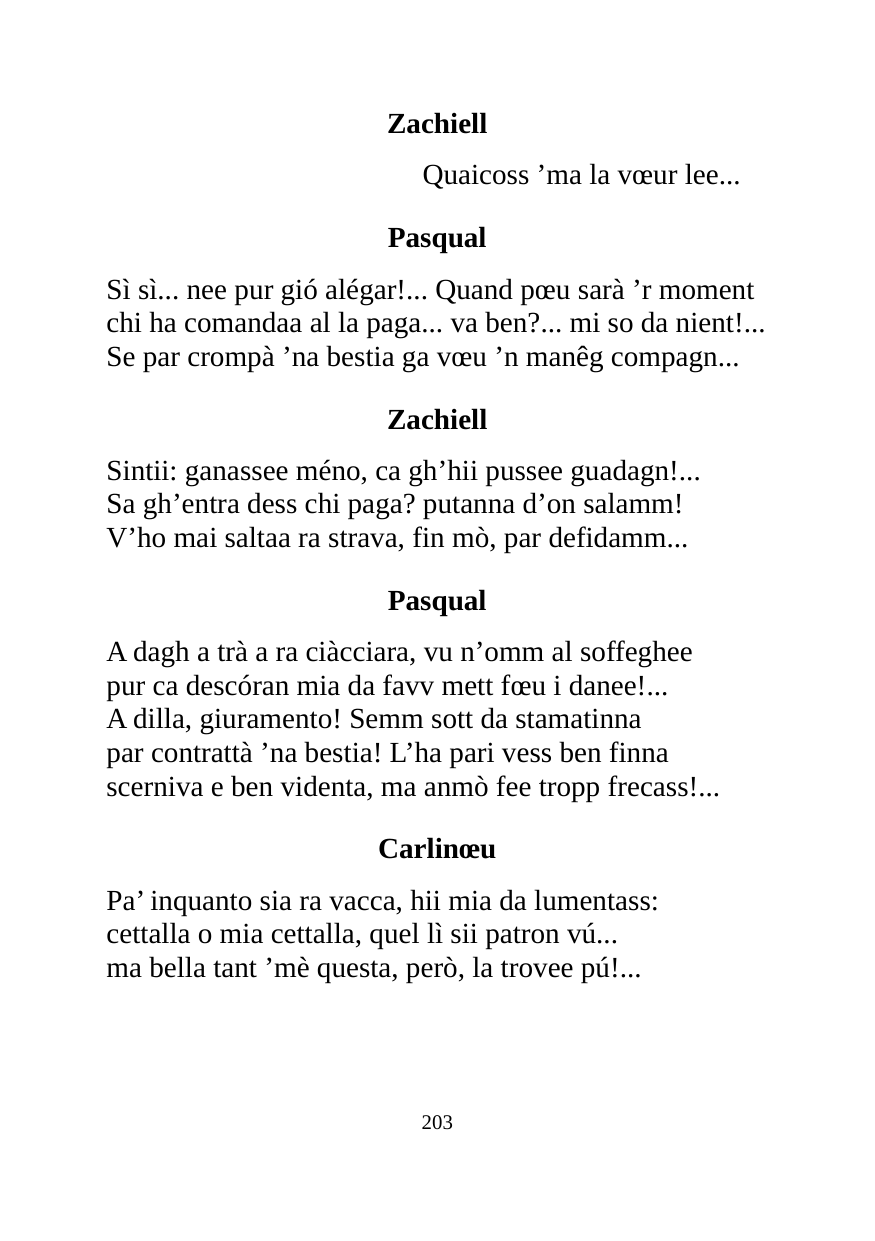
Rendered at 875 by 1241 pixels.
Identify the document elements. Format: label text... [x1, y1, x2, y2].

text Quaicoss ’ma la vœur lee... [106, 157, 768, 191]
text cettalla o mia cettalla, quel lì sii patron vú... [106, 916, 768, 950]
text ma bella tant ’mè questa, però, la trovee pú!... [106, 950, 768, 983]
text Sintii: ganassee méno, ca gh’hii pussee guadagn!... [106, 453, 768, 487]
text Pa’ inquanto sia ra vacca, hii mia da lumentass: [106, 883, 768, 916]
text scerniva e ben videnta, ma anmò fee tropp frecass!... [106, 769, 768, 802]
text Pasqual [106, 221, 768, 254]
text Sa gh’entra dess chi paga? putanna d’on salamm! [106, 487, 768, 520]
text Carlinœu [106, 832, 768, 865]
text A dagh a trà a ra ciàcciara, vu n’omm al soffeghee [106, 634, 768, 668]
text chi ha comandaa al la paga... va ben?... mi so da nient!... [106, 305, 768, 339]
text pur ca descóran mia da favv mett fœu i danee!... [106, 668, 768, 702]
text V’ho mai saltaa ra strava, fin mò, par defidamm... [106, 520, 768, 554]
text Zachiell [106, 402, 768, 435]
text Sì sì... nee pur gió alégar!... Quand pœu sarà ’r moment [106, 272, 768, 305]
text Se par crompà ’na bestia ga vœu ’n manêg compagn... [106, 339, 768, 372]
text Zachiell [106, 106, 768, 140]
text par contrattà ’na bestia! L’ha pari vess ben finna [106, 735, 768, 769]
text Pasqual [106, 583, 768, 617]
text A dilla, giuramento! Semm sott da stamatinna [106, 702, 768, 735]
